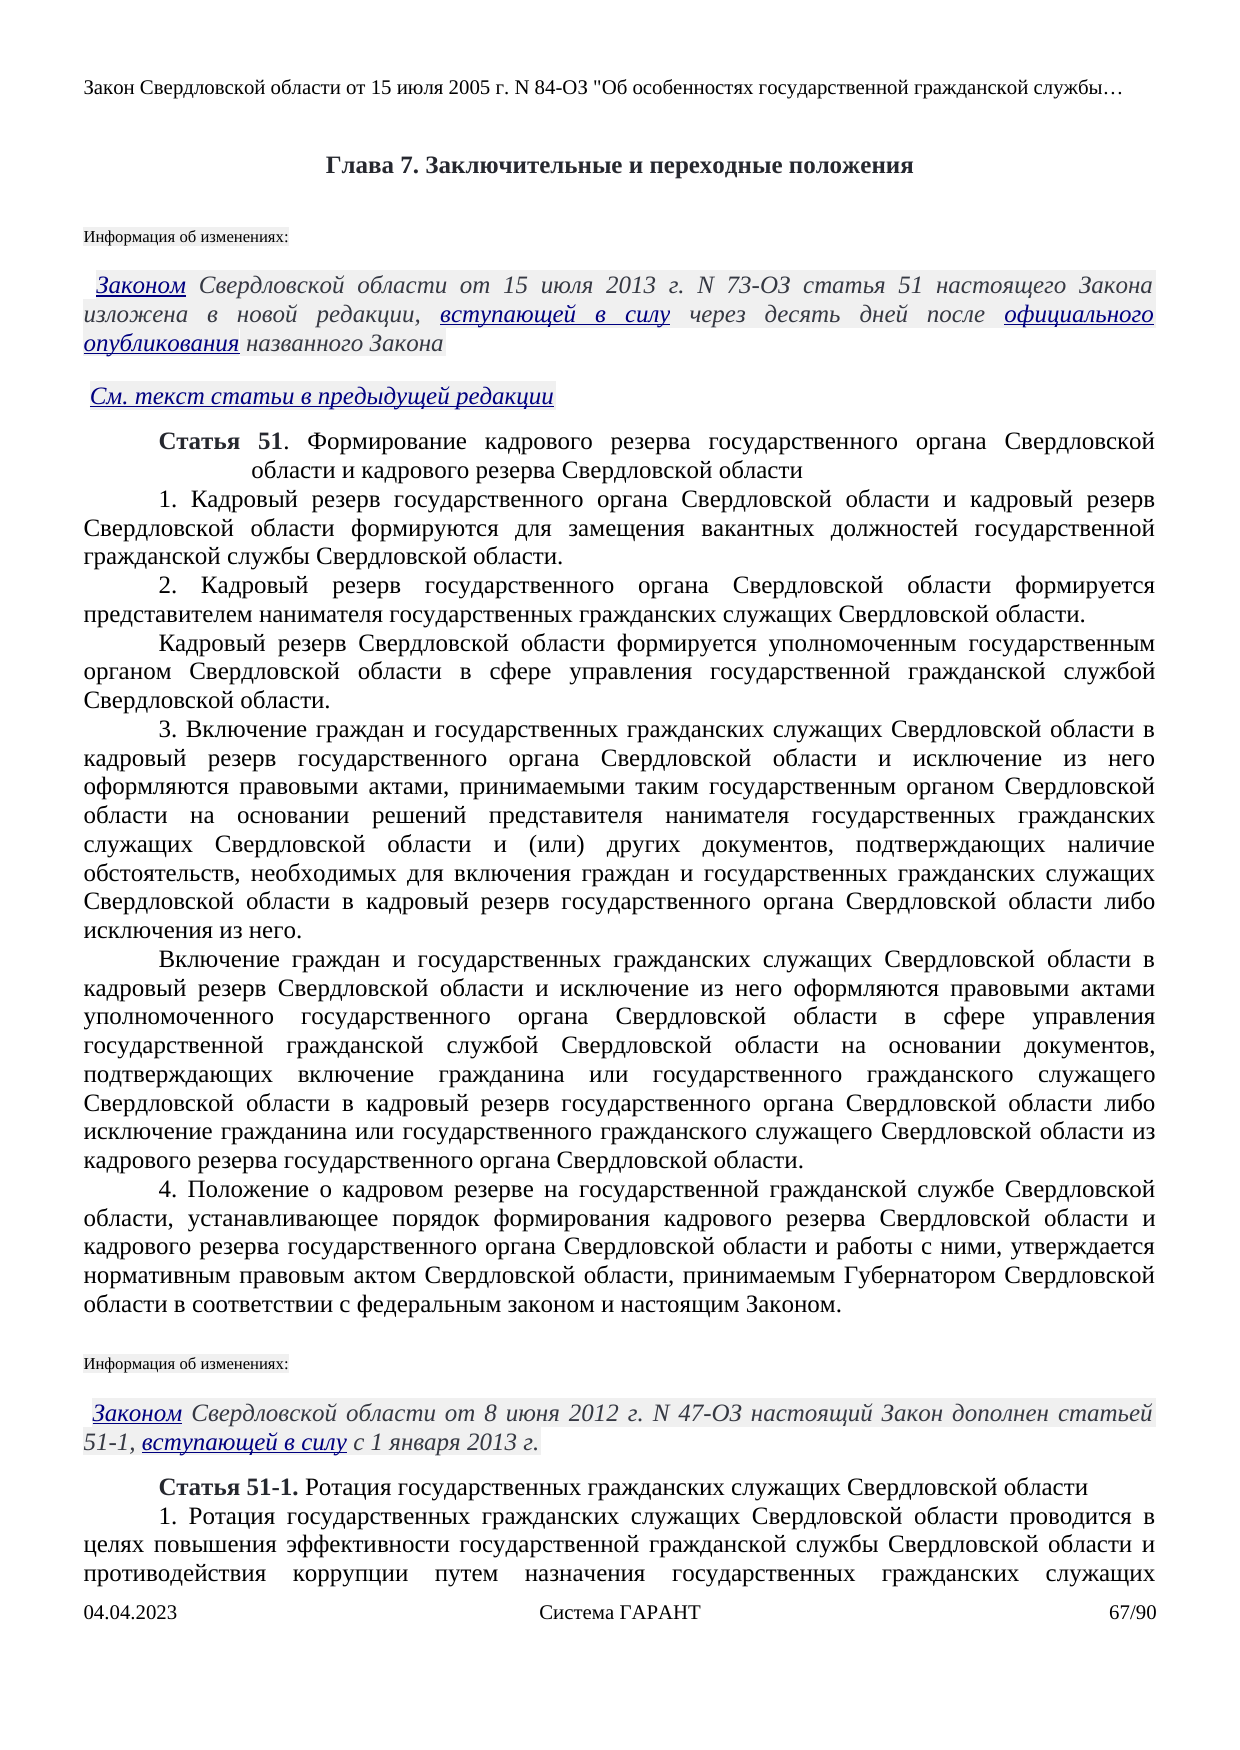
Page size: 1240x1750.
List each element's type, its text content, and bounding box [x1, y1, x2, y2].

text 1. Ротация государственных гражданских служащих Свердловской области проводится в целях повышения эффективности государственной гражданской службы Свердловской области и противодействия коррупции путем назначения государственных гражданских служащих [83, 1501, 1156, 1587]
text 4. Положение о кадровом резерве на государственной гражданской службе Свердловской области, устанавливающее порядок формирования кадрового резерва Свердловской области и кадрового резерва государственного органа Свердловской области и работы с ними, утверждается нормативным правовым актом Свердловской области, принимаемым Губернатором Свердловской области в соответствии с федеральным законом и настоящим Законом. [83, 1174, 1156, 1318]
text Кадровый резерв Свердловской области формируется уполномоченным государственным органом Свердловской области в сфере управления государственной гражданской службой Свердловской области. [83, 628, 1156, 714]
text 3. Включение граждан и государственных гражданских служащих Свердловской области в кадровый резерв государственного органа Свердловской области и исключение из него оформляются правовыми актами, принимаемыми таким государственным органом Свердловской области на основании решений представителя нанимателя государственных гражданских служащих Свердловской области и (или) других документов, подтверждающих наличие обстоятельств, необходимых для включения граждан и государственных гражданских служащих Свердловской области в кадровый резерв государственного органа Свердловской области либо исключения из него. [83, 714, 1156, 944]
text Законом Свердловской области от 8 июня 2012 г. N 47-ОЗ настоящий Закон дополнен статьей 51-1, вступающей в силу с 1 января 2013 г. [83, 1398, 1156, 1455]
subtitle Глава 7. Заключительные и переходные положения [83, 150, 1156, 179]
text 1. Кадровый резерв государственного органа Свердловской области и кадровый резерв Свердловской области формируются для замещения вакантных должностей государственной гражданской службы Свердловской области. [83, 484, 1156, 570]
text Включение граждан и государственных гражданских служащих Свердловской области в кадровый резерв Свердловской области и исключение из него оформляются правовыми актами уполномоченного государственного органа Свердловской области в сфере управления государственной гражданской службой Свердловской области на основании документов, подтверждающих включение гражданина или государственного гражданского служащего Свердловской области в кадровый резерв государственного органа Свердловской области либо исключение гражданина или государственного гражданского служащего Свердловской области из кадрового резерва государственного органа Свердловской области. [83, 944, 1156, 1174]
text Информация об изменениях: [83, 227, 1156, 246]
text Статья 51-1. Ротация государственных гражданских служащих Свердловской области [158, 1472, 1156, 1501]
text Законом Свердловской области от 15 июля 2013 г. N 73-ОЗ статья 51 настоящего Закона изложена в новой редакции, вступающей в силу через десять дней после официального опубликования названного Закона [83, 270, 1156, 356]
text См. текст статьи в предыдущей редакции [83, 381, 1156, 410]
text 2. Кадровый резерв государственного органа Свердловской области формируется представителем нанимателя государственных гражданских служащих Свердловской области. [83, 570, 1156, 628]
text Информация об изменениях: [83, 1354, 1156, 1373]
text Статья 51. Формирование кадрового резерва государственного органа Свердловской области и кадрового резерва Свердловской области [158, 426, 1156, 484]
